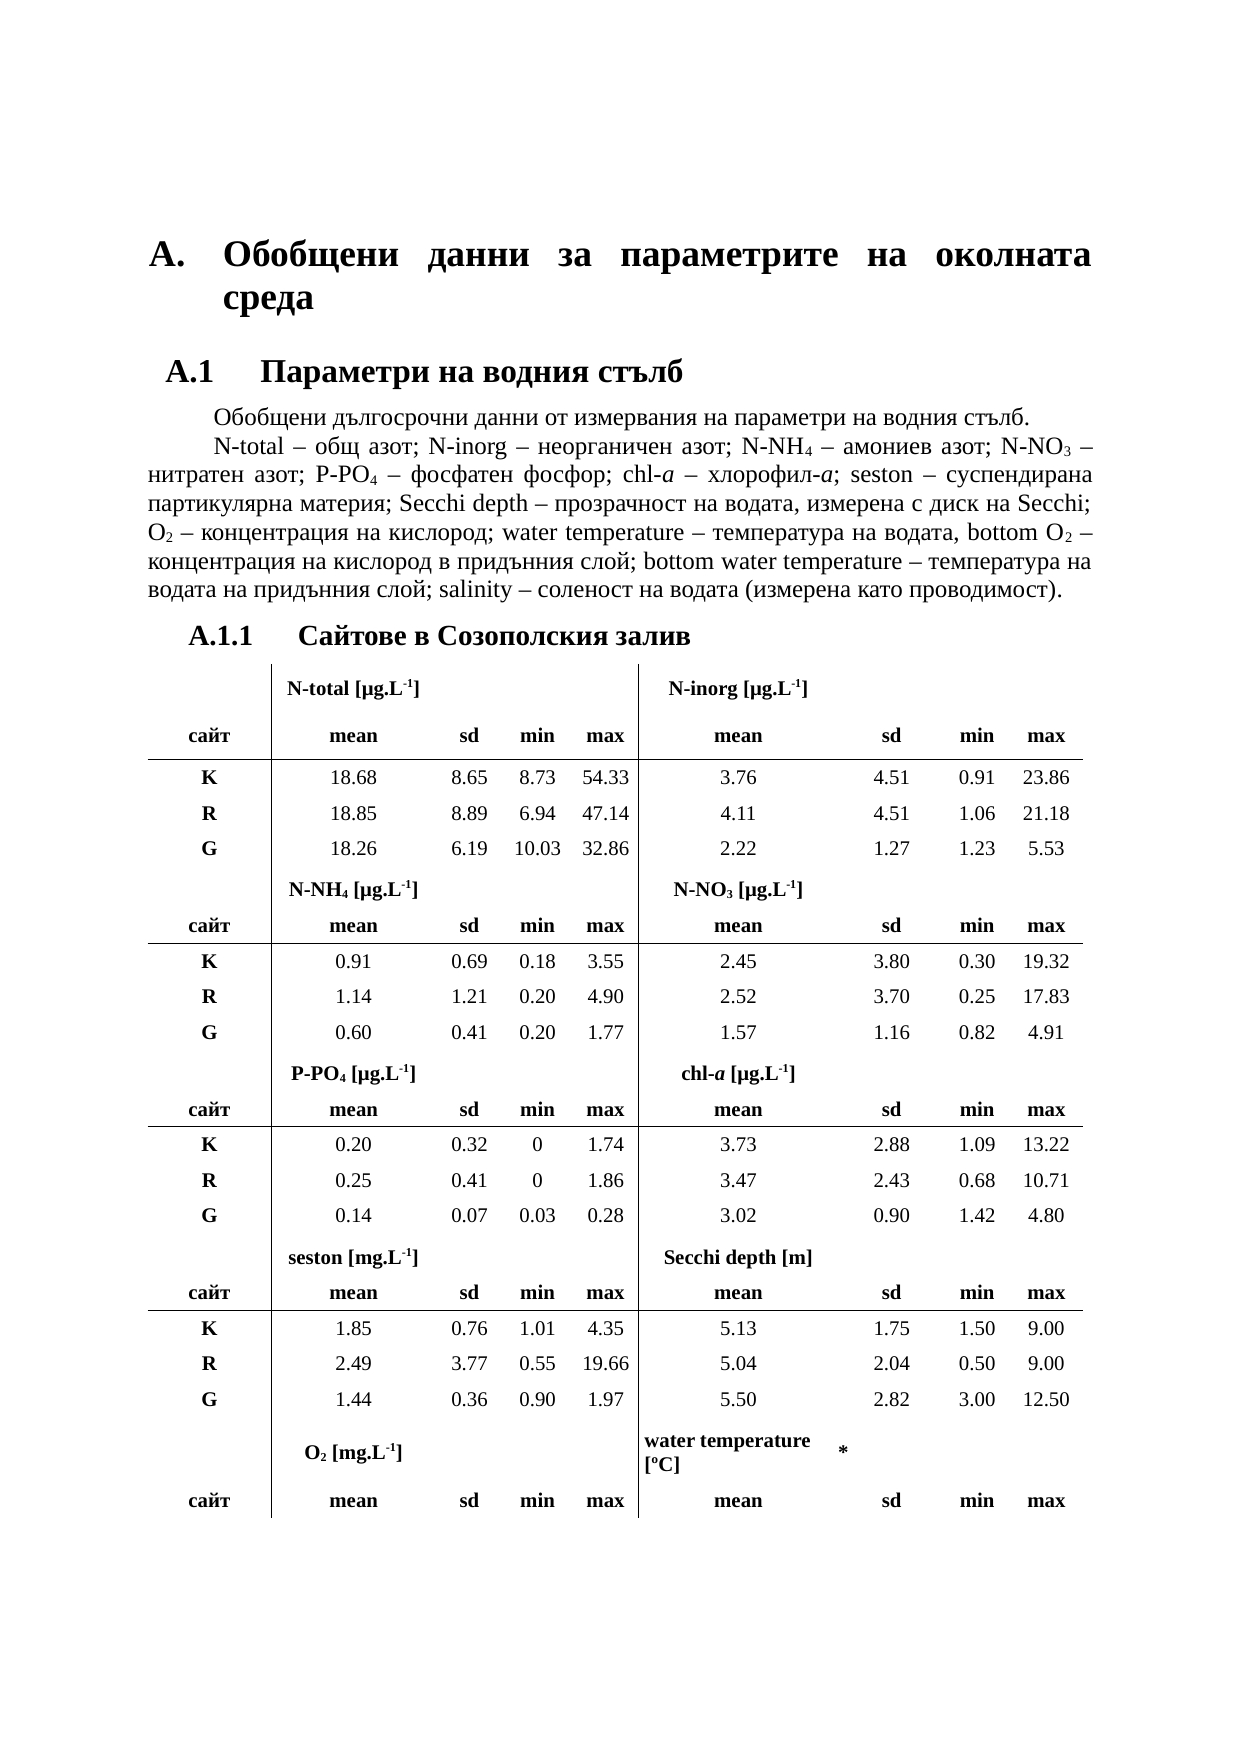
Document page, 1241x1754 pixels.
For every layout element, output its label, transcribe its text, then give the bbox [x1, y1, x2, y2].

table_cell 0.18 [502, 944, 572, 978]
table_cell 0.20 [502, 1014, 572, 1049]
table_cell 4.90 [572, 978, 638, 1014]
table_cell sd [838, 1275, 945, 1310]
table_cell 1.42 [945, 1198, 1009, 1233]
table_header [572, 664, 638, 711]
table_cell 3.77 [436, 1346, 502, 1381]
table_cell [502, 1239, 572, 1274]
table_cell [639, 1417, 838, 1423]
table_cell [436, 1417, 502, 1423]
table_cell min [502, 907, 572, 943]
table_cell min [945, 1482, 1009, 1518]
table_cell sd [838, 907, 945, 943]
table_cell mean [639, 711, 838, 759]
table_cell 3.73 [639, 1127, 838, 1162]
table_cell 8.65 [436, 760, 502, 795]
table_cell 1.97 [572, 1381, 638, 1417]
table_cell mean [272, 711, 436, 759]
table_cell K [148, 760, 271, 795]
table_cell N-NO3 [μg.L-1] [639, 872, 838, 907]
table_cell mean [639, 1275, 838, 1310]
table_header [148, 664, 271, 711]
table_cell 1.09 [945, 1127, 1009, 1162]
table_cell сайт [148, 1482, 271, 1518]
table_cell max [572, 1275, 638, 1310]
table_cell 1.21 [436, 978, 502, 1014]
table_cell sd [838, 711, 945, 759]
table_cell min [945, 711, 1009, 759]
table_cell 1.57 [639, 1014, 838, 1049]
table_cell сайт [148, 711, 271, 759]
table_cell 1.14 [272, 978, 436, 1014]
table_cell [436, 1049, 502, 1055]
table_cell 0.07 [436, 1198, 502, 1233]
table_cell 4.51 [838, 795, 945, 830]
table_cell 0.32 [436, 1127, 502, 1162]
table_cell 1.85 [272, 1311, 436, 1346]
table_cell 0.68 [945, 1162, 1009, 1197]
table_cell [572, 1417, 638, 1423]
table_cell [572, 1233, 638, 1239]
table_cell max [1009, 711, 1083, 759]
table_cell 0.20 [502, 978, 572, 1014]
table_cell 4.80 [1009, 1198, 1083, 1233]
table_cell 1.74 [572, 1127, 638, 1162]
table_cell 0.90 [838, 1198, 945, 1233]
table_cell G [148, 830, 271, 866]
table_cell G [148, 1014, 271, 1049]
table_cell [436, 1423, 502, 1482]
table_cell [436, 1055, 502, 1091]
table_cell [945, 1423, 1009, 1482]
table_cell [945, 1233, 1009, 1239]
table_cell [639, 866, 838, 872]
table_cell sd [436, 1275, 502, 1310]
table_cell mean [639, 907, 838, 943]
table_cell 2.45 [639, 944, 838, 978]
table_cell R [148, 978, 271, 1014]
table_cell [838, 866, 945, 872]
subtitle Обобщени данни за параметрите на околната среда [185, 232, 1093, 318]
table_cell 1.86 [572, 1162, 638, 1197]
table_cell max [572, 1482, 638, 1518]
table_header N-inorg [μg.L-1] [639, 664, 838, 711]
table_cell min [945, 1275, 1009, 1310]
table_cell [572, 1055, 638, 1091]
table_cell 12.50 [1009, 1381, 1083, 1417]
table_cell 54.33 [572, 760, 638, 795]
table_cell min [945, 1091, 1009, 1126]
table_cell 0.41 [436, 1162, 502, 1197]
table_cell 3.02 [639, 1198, 838, 1233]
text Обобщени дългосрочни данни от измервания на параметри на водния стълб. [148, 402, 1093, 431]
table_cell K [148, 1127, 271, 1162]
table_cell [838, 1049, 945, 1055]
table_cell [436, 1233, 502, 1239]
table_cell 0.20 [272, 1127, 436, 1162]
table_cell [502, 1055, 572, 1091]
table_cell 6.19 [436, 830, 502, 866]
table_cell [945, 866, 1009, 872]
table_cell seston [mg.L-1] [272, 1239, 436, 1274]
table_cell 0 [502, 1127, 572, 1162]
table_cell [639, 1233, 838, 1239]
table_cell 0.60 [272, 1014, 436, 1049]
table_cell P-PO4 [μg.L-1] [272, 1055, 436, 1091]
table_cell [148, 1055, 271, 1091]
table_cell 1.75 [838, 1311, 945, 1346]
table_cell 2.88 [838, 1127, 945, 1162]
table_cell 3.55 [572, 944, 638, 978]
subtitle Сайтове в Созополския залив [260, 618, 1093, 651]
table_cell [148, 872, 271, 907]
table_cell 2.82 [838, 1381, 945, 1417]
table_header [502, 664, 572, 711]
table_cell 1.27 [838, 830, 945, 866]
table_cell 1.16 [838, 1014, 945, 1049]
table_cell max [1009, 1091, 1083, 1126]
table_cell [1009, 1049, 1083, 1055]
table_cell mean [639, 1482, 838, 1518]
table_cell 5.50 [639, 1381, 838, 1417]
table_cell [1009, 1423, 1083, 1482]
table_cell 3.00 [945, 1381, 1009, 1417]
table_cell 17.83 [1009, 978, 1083, 1014]
table_cell sd [838, 1091, 945, 1126]
table_cell [436, 866, 502, 872]
table_cell [436, 872, 502, 907]
table_cell 8.73 [502, 760, 572, 795]
table_cell [572, 1239, 638, 1274]
table_cell [572, 1423, 638, 1482]
table_cell Secchi depth [m] [639, 1239, 838, 1274]
table_cell 0.90 [502, 1381, 572, 1417]
table_cell * [838, 1423, 945, 1482]
table_cell [148, 1423, 271, 1482]
table_cell R [148, 1162, 271, 1197]
table_cell 18.68 [272, 760, 436, 795]
table_cell sd [838, 1482, 945, 1518]
table_cell [148, 1233, 271, 1239]
table_cell [502, 1417, 572, 1423]
table_cell 0.14 [272, 1198, 436, 1233]
table_cell R [148, 795, 271, 830]
table_cell [838, 1055, 945, 1091]
table_cell max [572, 1091, 638, 1126]
table_cell max [1009, 1275, 1083, 1310]
table_cell [1009, 1417, 1083, 1423]
table_cell [1009, 872, 1083, 907]
table_cell [945, 872, 1009, 907]
table_cell [148, 866, 271, 872]
table_header N-total [μg.L-1] [272, 664, 436, 711]
table_cell 1.01 [502, 1311, 572, 1346]
table_cell [502, 1423, 572, 1482]
table_cell [572, 872, 638, 907]
table_cell [272, 1049, 436, 1055]
table_header [1009, 664, 1083, 711]
table_cell 2.04 [838, 1346, 945, 1381]
table_cell 2.49 [272, 1346, 436, 1381]
table_cell [502, 866, 572, 872]
table_cell 5.04 [639, 1346, 838, 1381]
table_cell sd [436, 711, 502, 759]
table_cell [1009, 1239, 1083, 1274]
table_cell 10.71 [1009, 1162, 1083, 1197]
table_cell [838, 1233, 945, 1239]
table_cell 6.94 [502, 795, 572, 830]
table_cell max [1009, 907, 1083, 943]
table_cell min [945, 907, 1009, 943]
table_cell 4.11 [639, 795, 838, 830]
table_cell 0.28 [572, 1198, 638, 1233]
table_cell [502, 1049, 572, 1055]
table_cell 1.50 [945, 1311, 1009, 1346]
table_header [436, 664, 502, 711]
table_cell chl-a [μg.L-1] [639, 1055, 838, 1091]
table_cell 21.18 [1009, 795, 1083, 830]
table_cell K [148, 944, 271, 978]
table_cell sd [436, 1482, 502, 1518]
table_cell 18.85 [272, 795, 436, 830]
table_cell 0.41 [436, 1014, 502, 1049]
table_cell 4.91 [1009, 1014, 1083, 1049]
table_cell min [502, 711, 572, 759]
table_cell 13.22 [1009, 1127, 1083, 1162]
table_cell 10.03 [502, 830, 572, 866]
table_cell O2 [mg.L-1] [272, 1423, 436, 1482]
table_cell [436, 1239, 502, 1274]
table_cell [572, 866, 638, 872]
table_cell 0.91 [272, 944, 436, 978]
table_cell [838, 1239, 945, 1274]
table_cell 0.76 [436, 1311, 502, 1346]
table_cell 32.86 [572, 830, 638, 866]
table_cell 2.22 [639, 830, 838, 866]
table_cell [838, 872, 945, 907]
table_cell G [148, 1381, 271, 1417]
table_cell mean [272, 907, 436, 943]
text N-total – общ азот; N-inorg – неорганичен азот; N-NH4 – амониев азот; N-NO3 – нитратен азот; P-PO4 – фосфатен фосфор; chl-a – хлорофил-а; seston – суспендирана партикулярна материя; Secchi depth – прозрачност на водата, измерена с диск на Secchi; O2 – концентрация на кислород; water temperature – температура на водата, bottom O2 – концентрация на кислород в придънния слой; bottom water temperature – температура на водата на придънния слой; salinity – соленост на водата (измерена като проводимост). [148, 431, 1093, 603]
table_cell [272, 1233, 436, 1239]
table_cell 0.25 [945, 978, 1009, 1014]
table_cell 0.69 [436, 944, 502, 978]
table_cell max [572, 711, 638, 759]
table_cell 0.25 [272, 1162, 436, 1197]
table_cell K [148, 1311, 271, 1346]
table_cell 19.32 [1009, 944, 1083, 978]
table_cell [1009, 1055, 1083, 1091]
table_cell 0.82 [945, 1014, 1009, 1049]
table_cell max [572, 907, 638, 943]
table_cell 9.00 [1009, 1346, 1083, 1381]
table_cell [272, 1417, 436, 1423]
table_cell 18.26 [272, 830, 436, 866]
table_cell [502, 872, 572, 907]
table_cell R [148, 1346, 271, 1381]
table_cell 3.76 [639, 760, 838, 795]
table_cell 1.44 [272, 1381, 436, 1417]
table_cell 0.91 [945, 760, 1009, 795]
table_cell [1009, 866, 1083, 872]
table_cell сайт [148, 1275, 271, 1310]
table_cell mean [272, 1275, 436, 1310]
table_cell 0.03 [502, 1198, 572, 1233]
table_cell 0.36 [436, 1381, 502, 1417]
table_cell 19.66 [572, 1346, 638, 1381]
table_cell [272, 866, 436, 872]
table_cell 47.14 [572, 795, 638, 830]
table_cell [945, 1055, 1009, 1091]
table_cell 1.77 [572, 1014, 638, 1049]
table_cell 4.51 [838, 760, 945, 795]
table_header [838, 664, 945, 711]
table_cell [572, 1049, 638, 1055]
table_cell 0.30 [945, 944, 1009, 978]
table_cell [639, 1049, 838, 1055]
table_cell 0.50 [945, 1346, 1009, 1381]
table_cell [502, 1233, 572, 1239]
table_cell max [1009, 1482, 1083, 1518]
table_cell [1009, 1233, 1083, 1239]
table_cell 3.47 [639, 1162, 838, 1197]
table_cell 23.86 [1009, 760, 1083, 795]
table_cell сайт [148, 907, 271, 943]
table_cell water temperature [ºC] [639, 1423, 838, 1482]
table_cell [148, 1049, 271, 1055]
table_cell [838, 1417, 945, 1423]
table_cell mean [639, 1091, 838, 1126]
table_cell 9.00 [1009, 1311, 1083, 1346]
table_cell 5.13 [639, 1311, 838, 1346]
table_cell 4.35 [572, 1311, 638, 1346]
table_cell mean [272, 1091, 436, 1126]
table_cell sd [436, 907, 502, 943]
table_cell 1.06 [945, 795, 1009, 830]
table_cell сайт [148, 1091, 271, 1126]
table_cell [148, 1417, 271, 1423]
table_cell 3.70 [838, 978, 945, 1014]
table_cell sd [436, 1091, 502, 1126]
table_cell min [502, 1275, 572, 1310]
table_cell N-NH4 [μg.L-1] [272, 872, 436, 907]
table_cell 0.55 [502, 1346, 572, 1381]
table_cell mean [272, 1482, 436, 1518]
table_cell 1.23 [945, 830, 1009, 866]
table_cell min [502, 1482, 572, 1518]
table_cell 0 [502, 1162, 572, 1197]
table_cell 2.52 [639, 978, 838, 1014]
table_cell min [502, 1091, 572, 1126]
table_cell 2.43 [838, 1162, 945, 1197]
table_cell 3.80 [838, 944, 945, 978]
table_cell 8.89 [436, 795, 502, 830]
table_cell [945, 1049, 1009, 1055]
table_cell [148, 1239, 271, 1274]
table_cell 5.53 [1009, 830, 1083, 866]
subtitle Параметри на водния стълб [223, 351, 1093, 389]
table_cell G [148, 1198, 271, 1233]
table_cell [945, 1239, 1009, 1274]
table_cell [945, 1417, 1009, 1423]
table_header [945, 664, 1009, 711]
